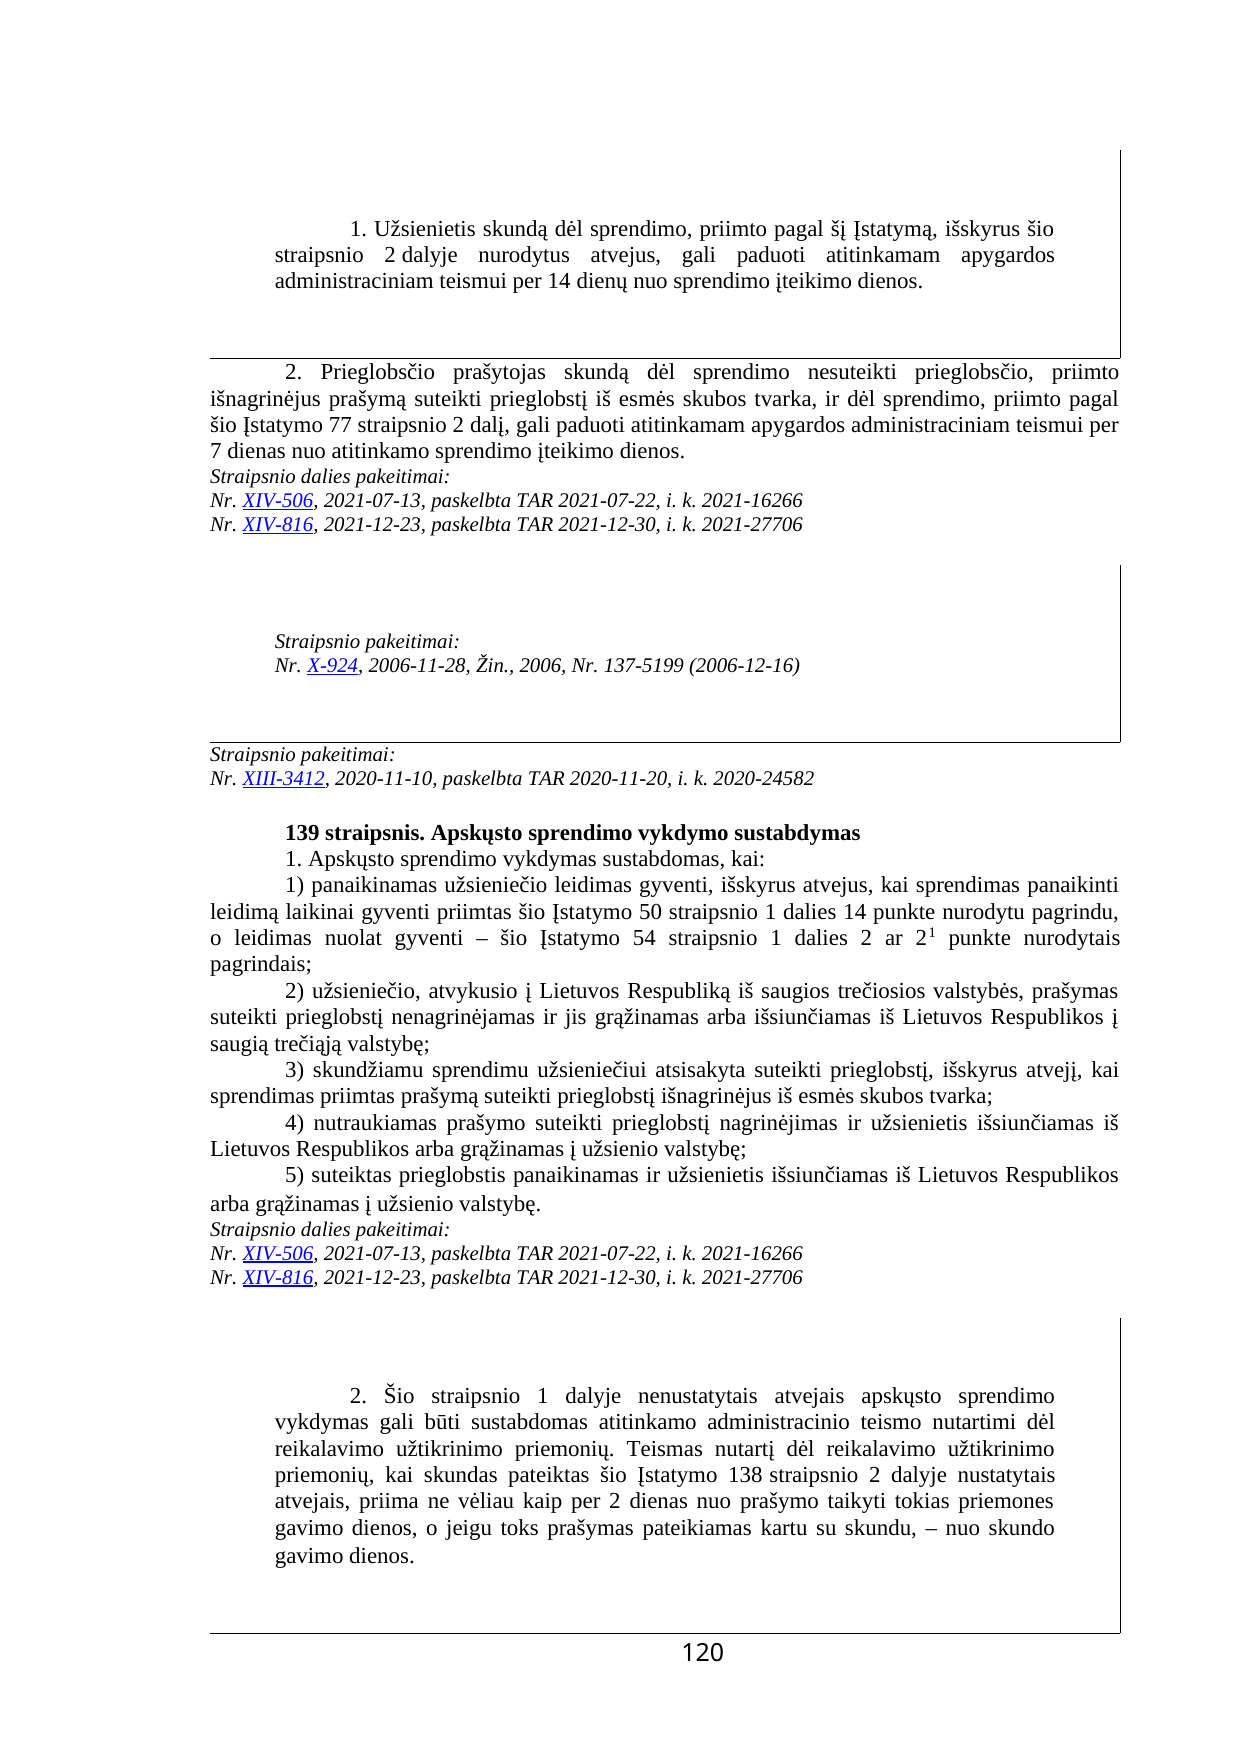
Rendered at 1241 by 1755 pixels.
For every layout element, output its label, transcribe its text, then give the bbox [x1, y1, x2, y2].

text 1. Apskųsto sprendimo vykdymas sustabdomas, kai: [210, 845, 1120, 871]
text 1) panaikinamas užsieniečio leidimas gyventi, išskyrus atvejus, kai sprendimas panaikinti leidimą laikinai gyventi priimtas šio Įstatymo 50 straipsnio 1 dalies 14 punkte nurodytu pagrindu, o leidimas nuolat gyventi – šio Įstatymo 54 straipsnio 1 dalies 2 ar 21 punkte nurodytais pagrindais; [210, 871, 1120, 977]
text 4) nutraukiamas prašymo suteikti prieglobstį nagrinėjimas ir užsienietis išsiunčiamas iš Lietuvos Respublikos arba grąžinamas į užsienio valstybę; [210, 1109, 1120, 1161]
text 2. Prieglobsčio prašytojas skundą dėl sprendimo nesuteikti prieglobsčio, priimto išnagrinėjus prašymą suteikti prieglobstį iš esmės skubos tvarka, ir dėl sprendimo, priimto pagal šio Įstatymo 77 straipsnio 2 dalį, gali paduoti atitinkamam apygardos administraciniam teismui per 7 dienas nuo atitinkamo sprendimo įteikimo dienos. [210, 358, 1120, 464]
text 1. Užsienietis skundą dėl sprendimo, priimto pagal šį Įstatymą, išskyrus šio straipsnio 2 dalyje nurodytus atvejus, gali paduoti atitinkamam apygardos administraciniam teismui per 14 dienų nuo sprendimo įteikimo dienos. [210, 150, 1120, 358]
text Nr. XIV-816, 2021-12-23, paskelbta TAR 2021-12-30, i. k. 2021-27706 [210, 1264, 1120, 1289]
text Nr. XIV-506, 2021-07-13, paskelbta TAR 2021-07-22, i. k. 2021-16266 [210, 488, 1120, 512]
text 5) suteiktas prieglobstis panaikinamas ir užsienietis išsiunčiamas iš Lietuvos Respublikos arba grąžinamas į užsienio valstybę. [210, 1161, 1120, 1216]
text Nr. XIII-3412, 2020-11-10, paskelbta TAR 2020-11-20, i. k. 2020-24582 [210, 766, 1120, 790]
text 139 straipsnis. Apskųsto sprendimo vykdymo sustabdymas [210, 819, 1120, 845]
text Nr. XIV-816, 2021-12-23, paskelbta TAR 2021-12-30, i. k. 2021-27706 [210, 512, 1120, 536]
text Nr. XIV-506, 2021-07-13, paskelbta TAR 2021-07-22, i. k. 2021-16266 [210, 1241, 1120, 1264]
text Straipsnio dalies pakeitimai: [210, 464, 1120, 488]
text Straipsnio pakeitimai: [210, 564, 1120, 653]
text Straipsnio pakeitimai: [210, 742, 1120, 766]
text 2) užsieniečio, atvykusio į Lietuvos Respubliką iš saugios trečiosios valstybės, prašymas suteikti prieglobstį nenagrinėjamas ir jis grąžinamas arba išsiunčiamas iš Lietuvos Respublikos į saugią trečiąją valstybę; [210, 977, 1120, 1056]
text 3) skundžiamu sprendimu užsieniečiui atsisakyta suteikti prieglobstį, išskyrus atvejį, kai sprendimas priimtas prašymą suteikti prieglobstį išnagrinėjus iš esmės skubos tvarka; [210, 1056, 1120, 1109]
text Straipsnio dalies pakeitimai: [210, 1216, 1120, 1241]
text Nr. X-924, 2006-11-28, Žin., 2006, Nr. 137-5199 (2006-12-16) [210, 653, 1120, 742]
text 2. Šio straipsnio 1 dalyje nenustatytais atvejais apskųsto sprendimo vykdymas gali būti sustabdomas atitinkamo administracinio teismo nutartimi dėl reikalavimo užtikrinimo priemonių. Teismas nutartį dėl reikalavimo užtikrinimo priemonių, kai skundas pateiktas šio Įstatymo 138 straipsnio 2 dalyje nustatytais atvejais, priima ne vėliau kaip per 2 dienas nuo prašymo taikyti tokias priemones gavimo dienos, o jeigu toks prašymas pateikiamas kartu su skundu, – nuo skundo gavimo dienos. [210, 1317, 1120, 1633]
